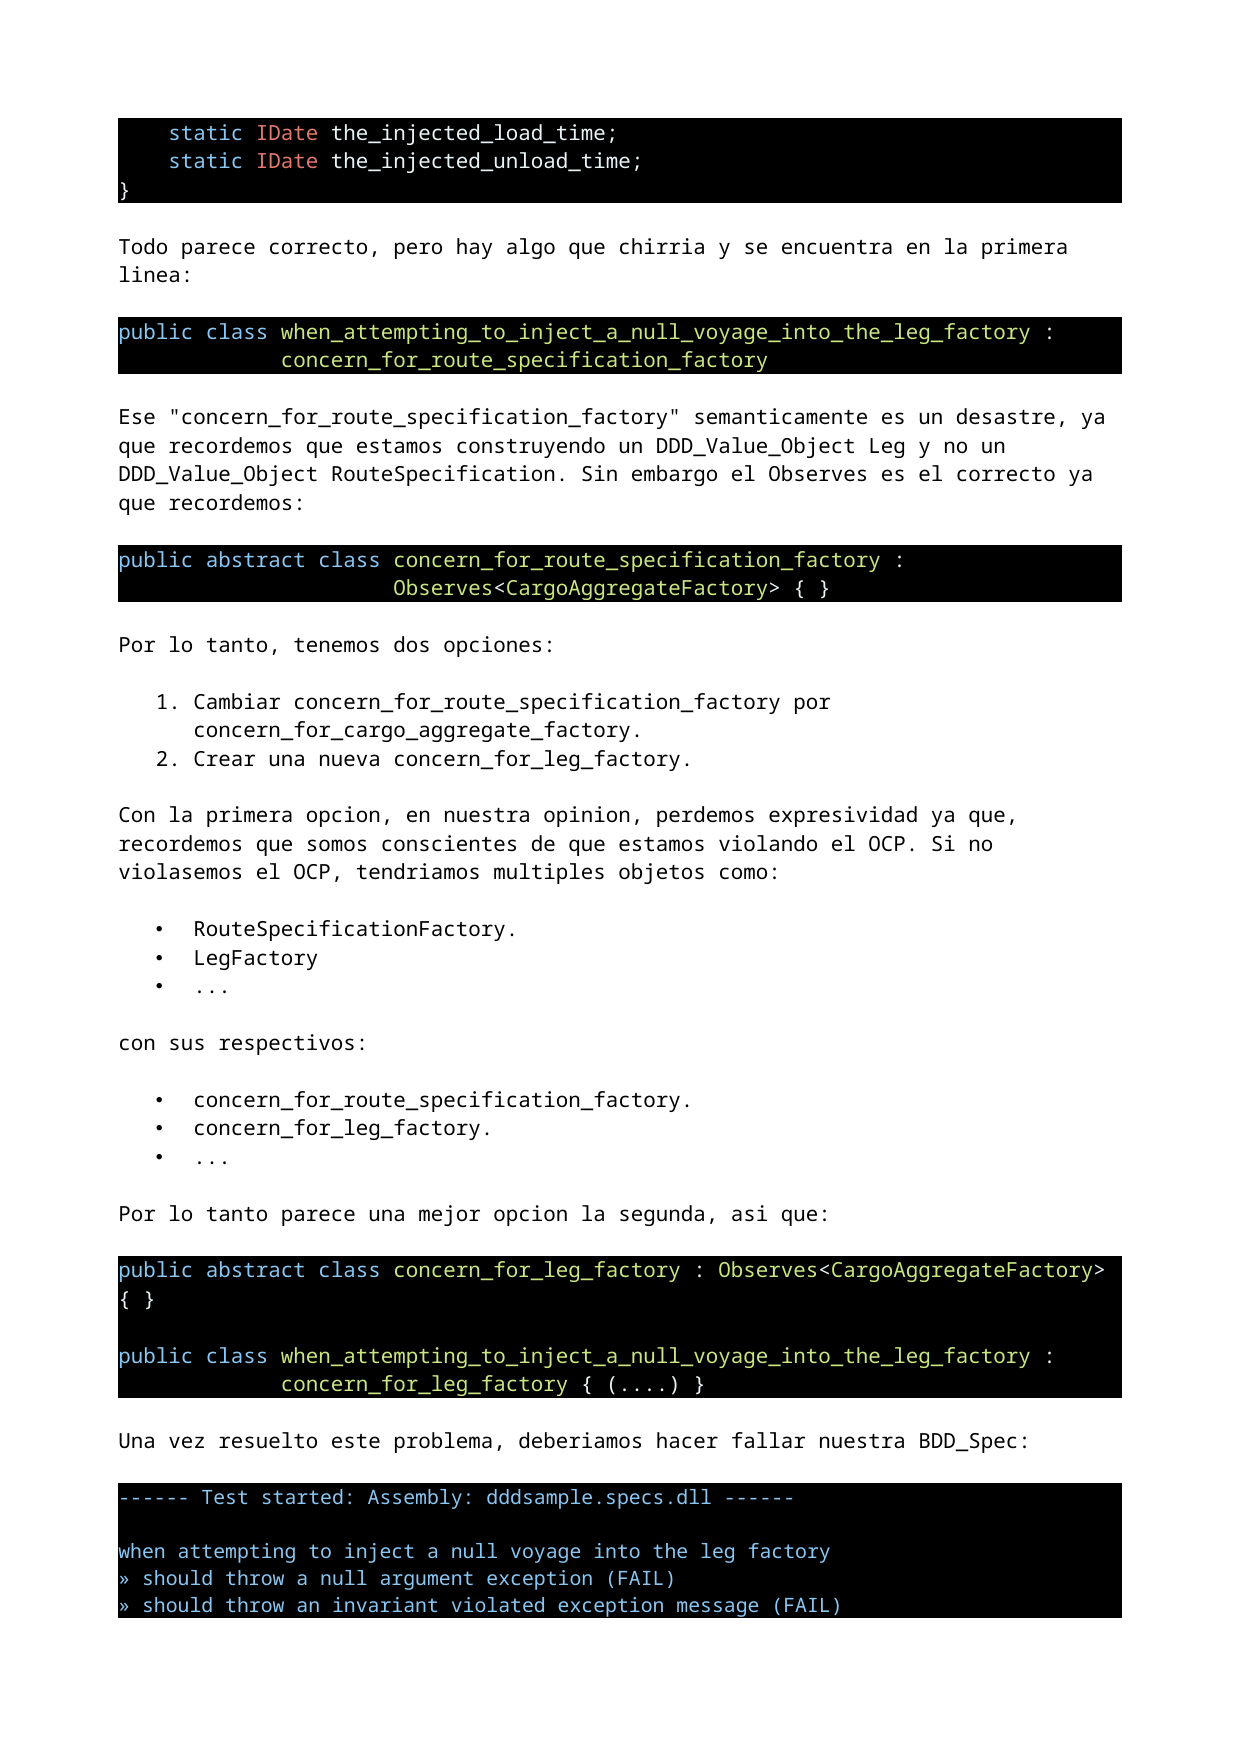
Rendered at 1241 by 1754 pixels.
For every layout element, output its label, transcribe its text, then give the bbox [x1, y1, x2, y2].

text ------ Test started: Assembly: dddsample.specs.dll ------ [118, 1483, 1122, 1510]
list ... [156, 1142, 1122, 1170]
list concern_for_leg_factory. [156, 1113, 1122, 1142]
text static IDate the_injected_load_time; [118, 118, 1122, 147]
text Observes<CargoAggregateFactory> { } [118, 573, 1122, 602]
text Ese "concern_for_route_specification_factory" semanticamente es un desastre, ya que recordemos que estamos construyendo un DDD_Value_Object Leg y no un DDD_Value_Object RouteSpecification. Sin embargo el Observes es el correcto ya que recordemos: [118, 402, 1122, 516]
text Todo parece correcto, pero hay algo que chirria y se encuentra en la primera linea: [118, 232, 1122, 289]
text public abstract class concern_for_leg_factory : Observes<CargoAggregateFactory> { } [118, 1256, 1122, 1312]
text concern_for_route_specification_factory [118, 346, 1122, 374]
text Por lo tanto, tenemos dos opciones: [118, 630, 1122, 658]
list ... [156, 971, 1122, 1000]
list LegFactory [156, 943, 1122, 971]
text when attempting to inject a null voyage into the leg factory [118, 1537, 1122, 1564]
text con sus respectivos: [118, 1028, 1122, 1057]
text Por lo tanto parece una mejor opcion la segunda, asi que: [118, 1199, 1122, 1227]
text » should throw a null argument exception (FAIL) [118, 1564, 1122, 1591]
text public class when_attempting_to_inject_a_null_voyage_into_the_leg_factory : [118, 1341, 1122, 1369]
text Una vez resuelto este problema, deberiamos hacer fallar nuestra BDD_Spec: [118, 1426, 1122, 1455]
list RouteSpecificationFactory. [156, 914, 1122, 943]
text } [118, 175, 1122, 203]
text public class when_attempting_to_inject_a_null_voyage_into_the_leg_factory : [118, 317, 1122, 346]
list concern_for_route_specification_factory. [156, 1085, 1122, 1113]
text public abstract class concern_for_route_specification_factory : [118, 545, 1122, 573]
text static IDate the_injected_unload_time; [118, 147, 1122, 175]
text Con la primera opcion, en nuestra opinion, perdemos expresividad ya que, recordemos que somos conscientes de que estamos violando el OCP. Si no violasemos el OCP, tendriamos multiples objetos como: [118, 801, 1122, 886]
list Cambiar concern_for_route_specification_factory por concern_for_cargo_aggregate_factory. [156, 687, 1122, 744]
text concern_for_leg_factory { (....) } [118, 1369, 1122, 1398]
list Crear una nueva concern_for_leg_factory. [156, 744, 1122, 772]
text » should throw an invariant violated exception message (FAIL) [118, 1591, 1122, 1618]
